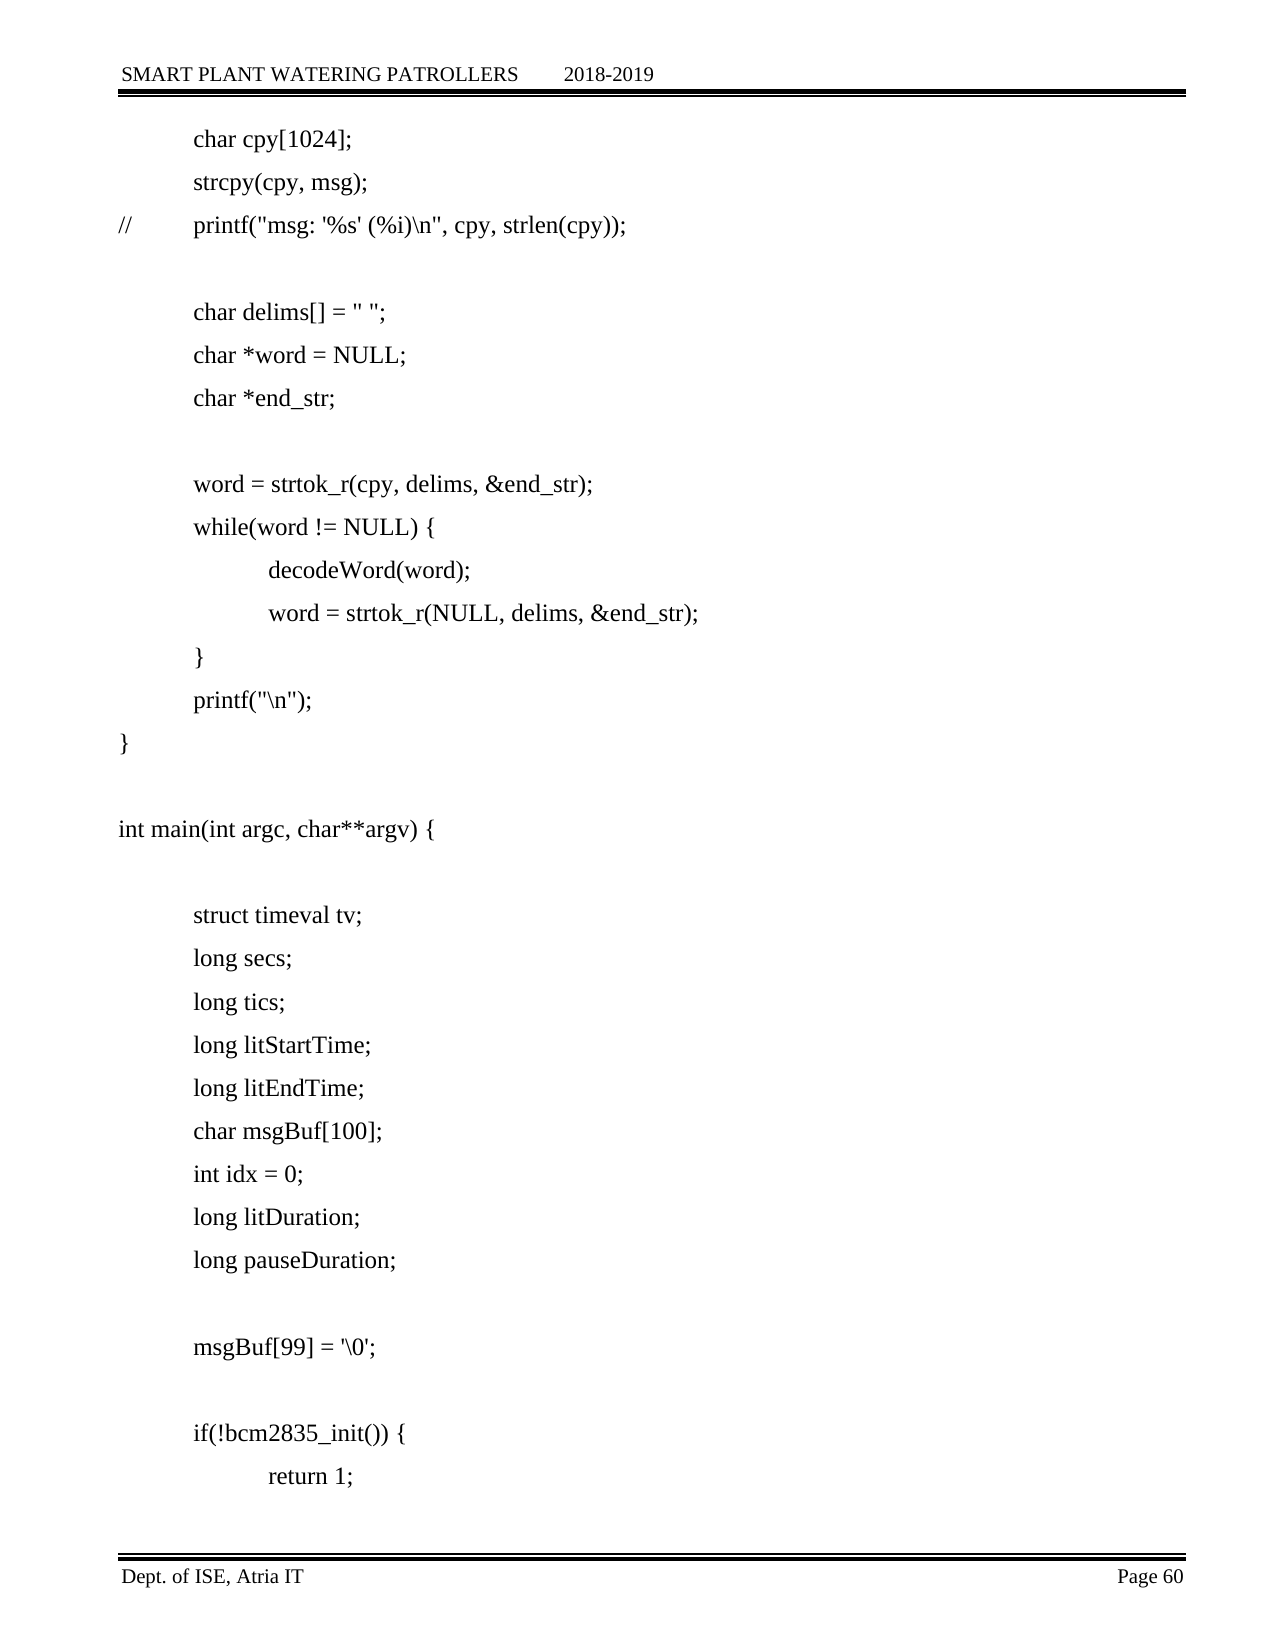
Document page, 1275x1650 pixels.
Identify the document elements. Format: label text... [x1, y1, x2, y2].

text } [118, 728, 1186, 757]
text long tics; [118, 987, 1186, 1015]
text long litStartTime; [118, 1030, 1186, 1058]
text msgBuf[99] = '\0'; [118, 1332, 1186, 1360]
text } [118, 642, 1186, 670]
text char cpy[1024]; [118, 124, 1186, 153]
text char delims[] = " "; [118, 297, 1186, 325]
text long litDuration; [118, 1202, 1186, 1231]
text while(word != NULL) { [118, 512, 1186, 541]
text // printf("msg: '%s' (%i)\n", cpy, strlen(cpy)); [118, 210, 1186, 239]
text long litEndTime; [118, 1073, 1186, 1102]
text long pauseDuration; [118, 1245, 1186, 1274]
text struct timeval tv; [118, 900, 1186, 929]
text strcpy(cpy, msg); [118, 167, 1186, 196]
text printf("\n"); [118, 685, 1186, 713]
text int idx = 0; [118, 1159, 1186, 1188]
text decodeWord(word); [118, 555, 1186, 584]
text long secs; [118, 943, 1186, 972]
text word = strtok_r(NULL, delims, &end_str); [118, 598, 1186, 627]
text char msgBuf[100]; [118, 1116, 1186, 1145]
text char *word = NULL; [118, 340, 1186, 368]
text if(!bcm2835_init()) { [118, 1418, 1186, 1447]
text word = strtok_r(cpy, delims, &end_str); [118, 469, 1186, 498]
text int main(int argc, char**argv) { [118, 814, 1186, 843]
text char *end_str; [118, 383, 1186, 412]
text return 1; [118, 1461, 1186, 1490]
